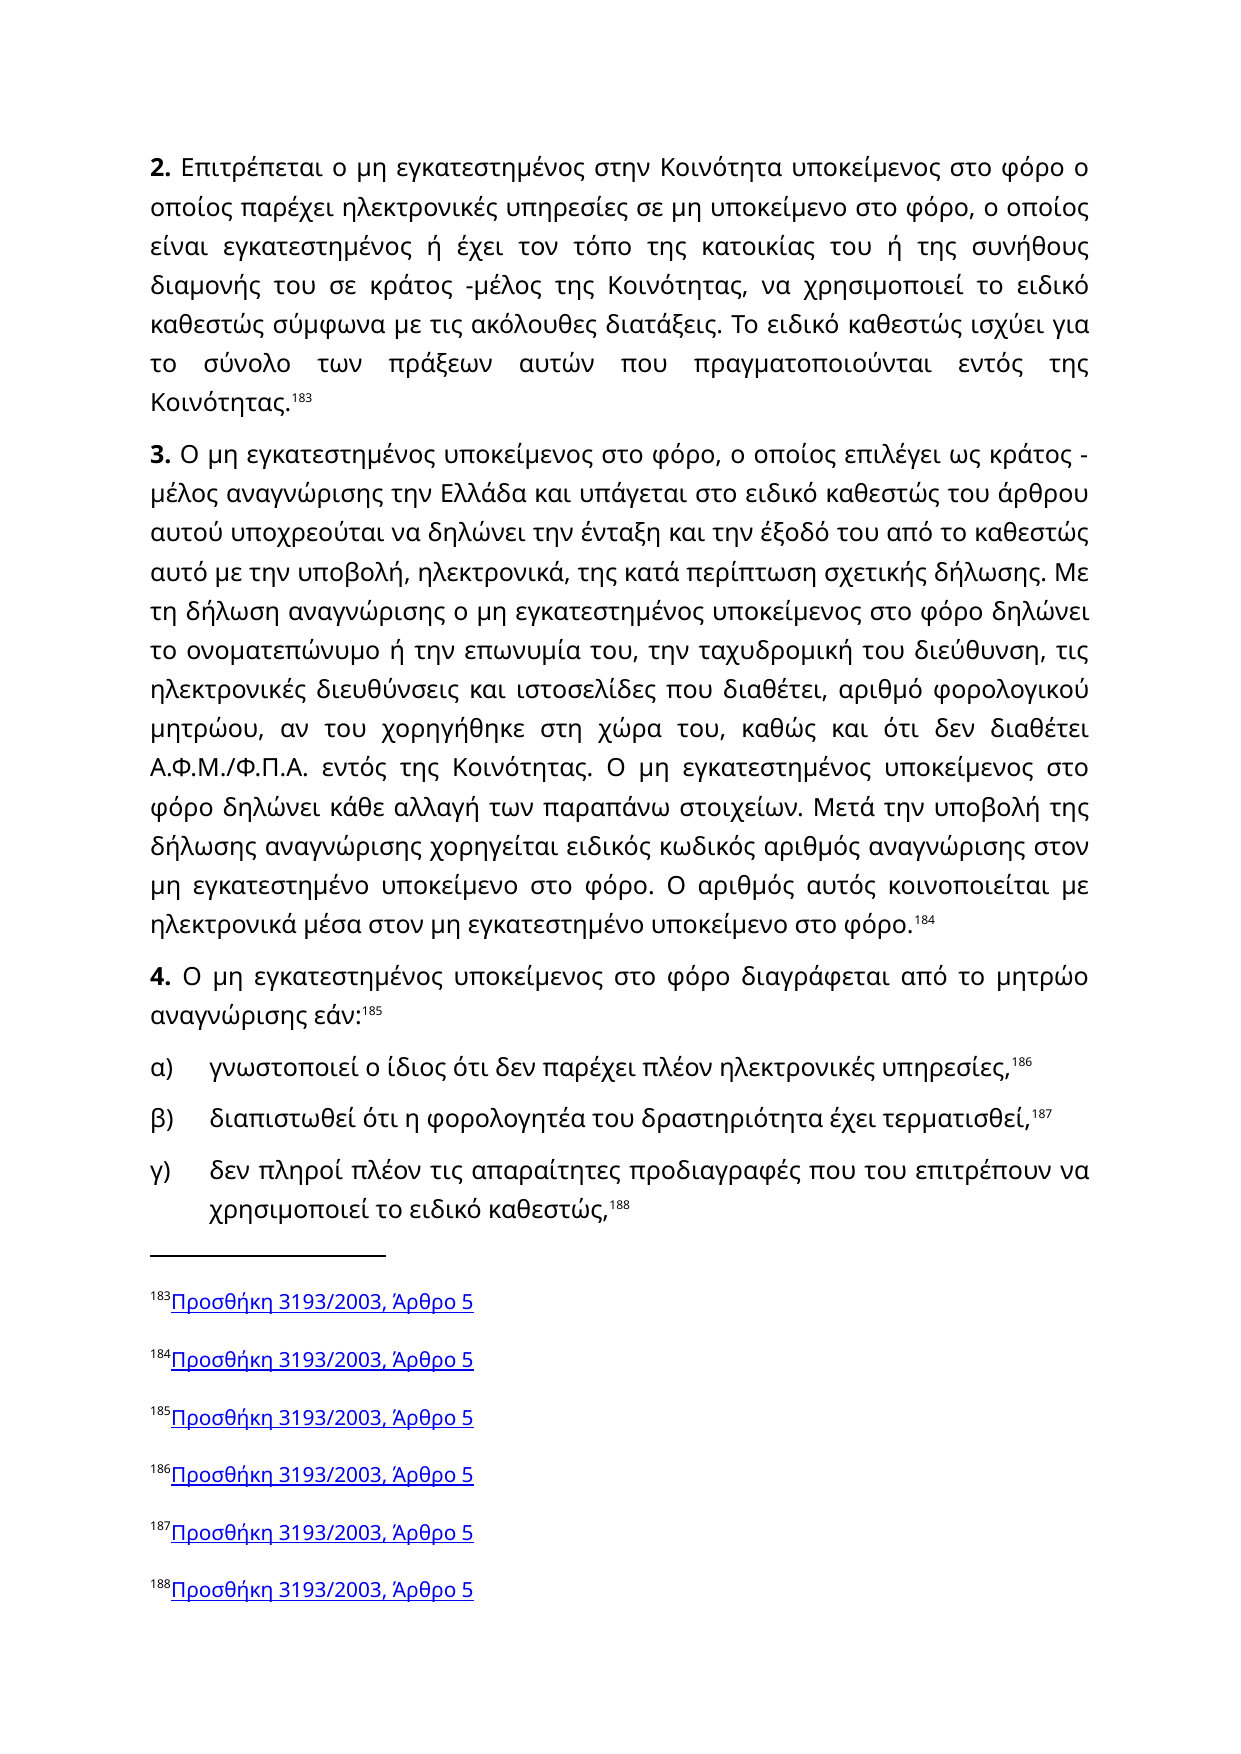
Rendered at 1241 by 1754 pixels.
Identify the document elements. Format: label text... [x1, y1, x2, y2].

text 4. Ο μη εγκατεστημένος υποκείμενος στο φόρο διαγράφεται από το μητρώο αναγνώρισης εάν: [150, 958, 1090, 1032]
text Προσθήκη 3193/2003, Άρθρο 5 [150, 1403, 1090, 1431]
text Προσθήκη 3193/2003, Άρθρο 5 [150, 1287, 1090, 1316]
text 3. Ο μη εγκατεστημένος υποκείμενος στο φόρο, ο οποίος επιλέγει ως κράτος -μέλος αναγνώρισης την Ελλάδα και υπάγεται στο ειδικό καθεστώς του άρθρου αυτού υποχρεούται να δηλώνει την ένταξη και την έξοδό του από το καθεστώς αυτό με την υποβολή, ηλεκτρονικά, της κατά περίπτωση σχετικής δήλωσης. Με τη δήλωση αναγνώρισης ο μη εγκατεστημένος υποκείμενος στο φόρο δηλώνει το ονοματεπώνυμο ή την επωνυμία του, την ταχυδρομική του διεύθυνση, τις ηλεκτρονικές διευθύνσεις και ιστοσελίδες που διαθέτει, αριθμό φορολογικού μητρώου, αν του χορηγήθηκε στη χώρα του, καθώς και ότι δεν διαθέτει Α.Φ.Μ./Φ.Π.Α. εντός της Κοινότητας. Ο μη εγκατεστημένος υποκείμενος στο φόρο δηλώνει κάθε αλλαγή των παραπάνω στοιχείων. Μετά την υποβολή της δήλωσης αναγνώρισης χορηγείται ειδικός κωδικός αριθμός αναγνώρισης στον μη εγκατεστημένο υποκείμενο στο φόρο. Ο αριθμός αυτός κοινοποιείται με ηλεκτρονικά μέσα στον μη εγκατεστημένο υποκείμενο στο φόρο. [150, 437, 1090, 941]
text Προσθήκη 3193/2003, Άρθρο 5 [150, 1460, 1090, 1489]
text Προσθήκη 3193/2003, Άρθρο 5 [150, 1345, 1090, 1373]
text Προσθήκη 3193/2003, Άρθρο 5 [150, 1518, 1090, 1546]
list β) διαπιστωθεί ότι η φορολογητέα του δραστηριότητα έχει τερματισθεί, [150, 1101, 1090, 1135]
list γ) δεν πληροί πλέον τις απαραίτητες προδιαγραφές που του επιτρέπουν να χρησιμοποιεί το ειδικό καθεστώς, [150, 1152, 1090, 1226]
text Προσθήκη 3193/2003, Άρθρο 5 [150, 1576, 1090, 1604]
list α) γνωστοποιεί ο ίδιος ότι δεν παρέχει πλέον ηλεκτρονικές υπηρεσίες, [150, 1049, 1090, 1083]
text 2. Επιτρέπεται ο μη εγκατεστημένος στην Κοινότητα υποκείμενος στο φόρο ο οποίος παρέχει ηλεκτρονικές υπηρεσίες σε μη υποκείμενο στο φόρο, ο οποίος είναι εγκατεστημένος ή έχει τον τόπο της κατοικίας του ή της συνήθους διαμονής του σε κράτος -μέλος της Κοινότητας, να χρησιμοποιεί το ειδικό καθεστώς σύμφωνα με τις ακόλουθες διατάξεις. Το ειδικό καθεστώς ισχύει για το σύνολο των πράξεων αυτών που πραγματοποιούνται εντός της Κοινότητας. [150, 150, 1090, 419]
